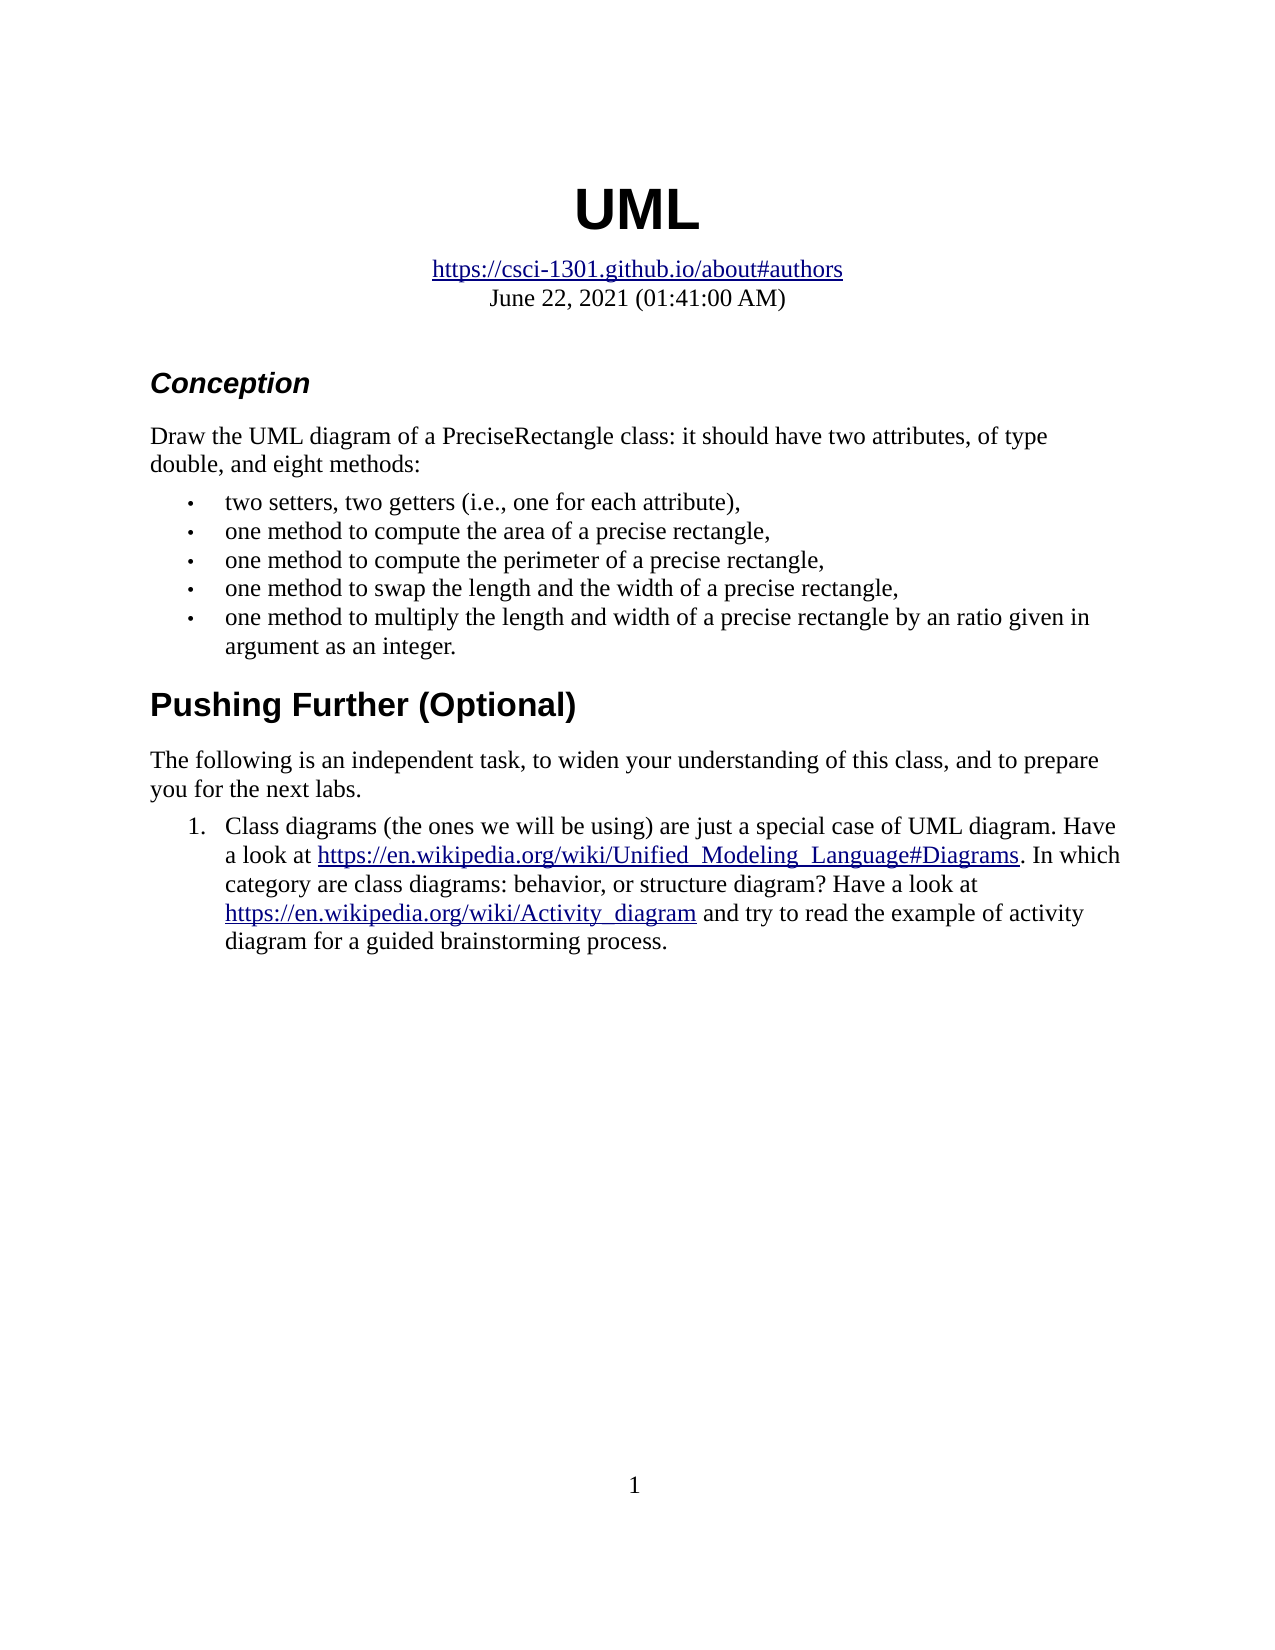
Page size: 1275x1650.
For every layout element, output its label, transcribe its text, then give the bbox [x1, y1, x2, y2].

text June 22, 2021 (01:41:00 AM) [150, 283, 1125, 312]
text The following is an independent task, to widen your understanding of this class, and to prepare you for the next labs. [150, 745, 1125, 802]
subtitle Pushing Further (Optional) [150, 685, 1125, 723]
subtitle Conception [150, 366, 1125, 399]
list one method to multiply the length and width of a precise rectangle by an ratio given in argument as an integer. [187, 602, 1125, 660]
title UML [150, 175, 1125, 242]
text Draw the UML diagram of a PreciseRectangle class: it should have two attributes, of type double, and eight methods: [150, 421, 1125, 478]
list one method to compute the perimeter of a precise rectangle, [187, 545, 1125, 573]
list Class diagrams (the ones we will be using) are just a special case of UML diagram. Have a look at https://en.wikipedia.org/wiki/Unified_Modeling_Language#Diagrams. In which category are class diagrams: behavior, or structure diagram? Have a look at https://en.wikipedia.org/wiki/Activity_diagram and try to read the example of activity diagram for a guided brainstorming process. [187, 811, 1125, 955]
list one method to swap the length and the width of a precise rectangle, [187, 573, 1125, 602]
list one method to compute the area of a precise rectangle, [187, 516, 1125, 545]
text https://csci-1301.github.io/about#authors [150, 254, 1125, 283]
list two setters, two getters (i.e., one for each attribute), [187, 487, 1125, 516]
